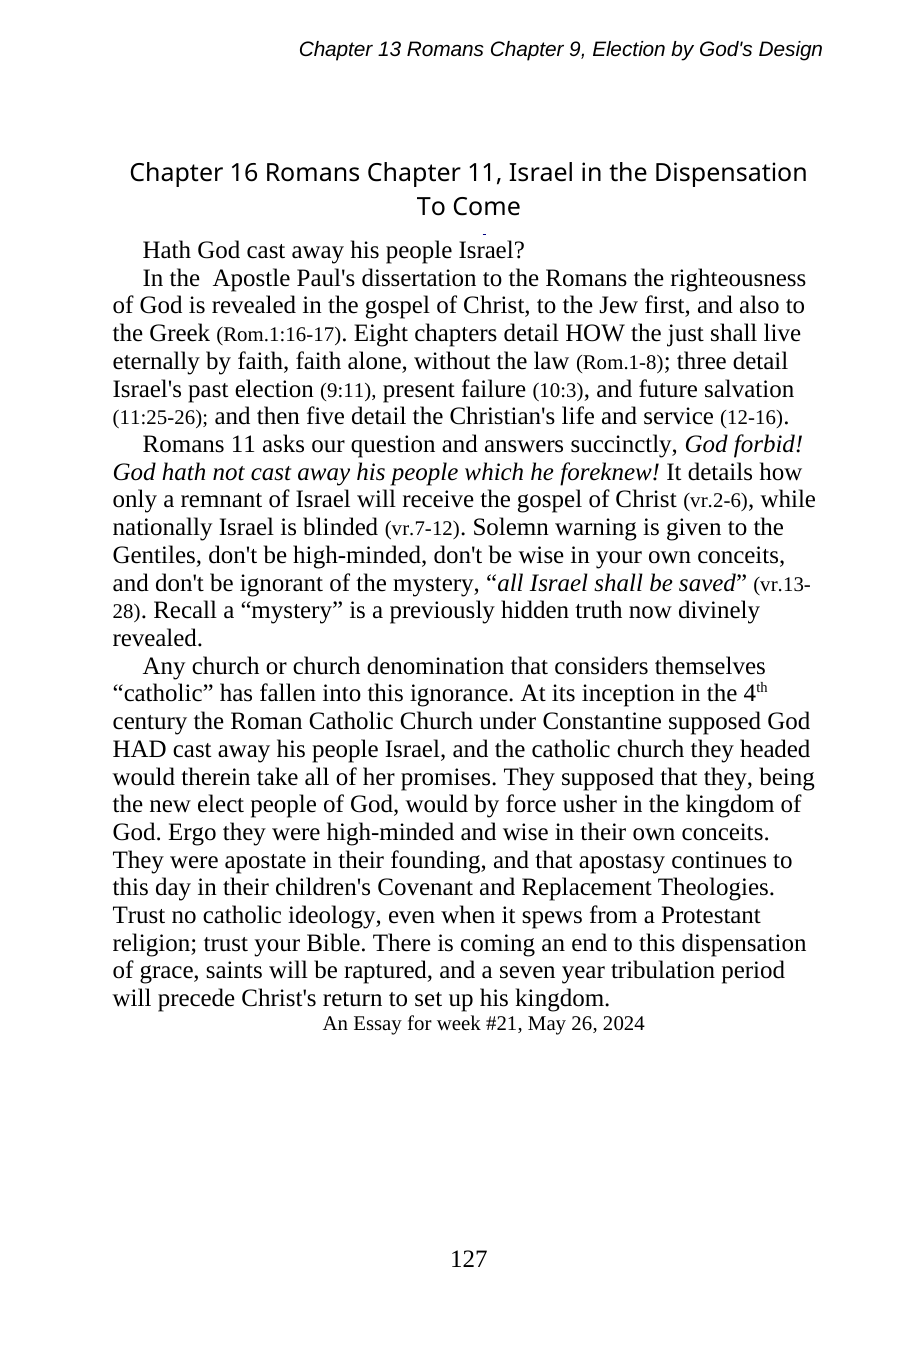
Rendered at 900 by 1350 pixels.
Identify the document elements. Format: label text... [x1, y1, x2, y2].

text In the Apostle Paul's dissertation to the Romans the righteousness of God is revealed in the gospel of Christ, to the Jew first, and also to the Greek (Rom.1:16-17). Eight chapters detail HOW the just shall live eternally by faith, faith alone, without the law (Rom.1-8); three detail Israel's past election (9:11), present failure (10:3), and future salvation (11:25-26); and then five detail the Christian's life and service (12-16). [112, 264, 825, 430]
text Hath God cast away his people Israel? [112, 236, 825, 264]
subtitle Chapter 16 Romans Chapter 11, Israel in the Dispensation To Come [112, 154, 825, 222]
text An Essay for week #21, May 26, 2024 [112, 1012, 825, 1035]
text Any church or church denomination that considers themselves “catholic” has fallen into this ignorance. At its inception in the 4th century the Roman Catholic Church under Constantine supposed God HAD cast away his people Israel, and the catholic church they headed would therein take all of her promises. They supposed that they, being the new elect people of God, would by force usher in the kingdom of God. Ergo they were high-minded and wise in their own conceits. They were apostate in their founding, and that apostasy continues to this day in their children's Covenant and Replacement Theologies. Trust no catholic ideology, even when it spews from a Protestant religion; trust your Bible. There is coming an end to this dispensation of grace, saints will be raptured, and a seven year tribulation period will precede Christ's return to set up his kingdom. [112, 652, 825, 1012]
text Romans 11 asks our question and answers succinctly, God forbid! God hath not cast away his people which he foreknew! It details how only a remnant of Israel will receive the gospel of Christ (vr.2-6), while nationally Israel is blinded (vr.7-12). Solemn warning is given to the Gentiles, don't be high-minded, don't be wise in your own conceits, and don't be ignorant of the mystery, “all Israel shall be saved” (vr.13-28). Recall a “mystery” is a previously hidden truth now divinely revealed. [112, 430, 825, 652]
